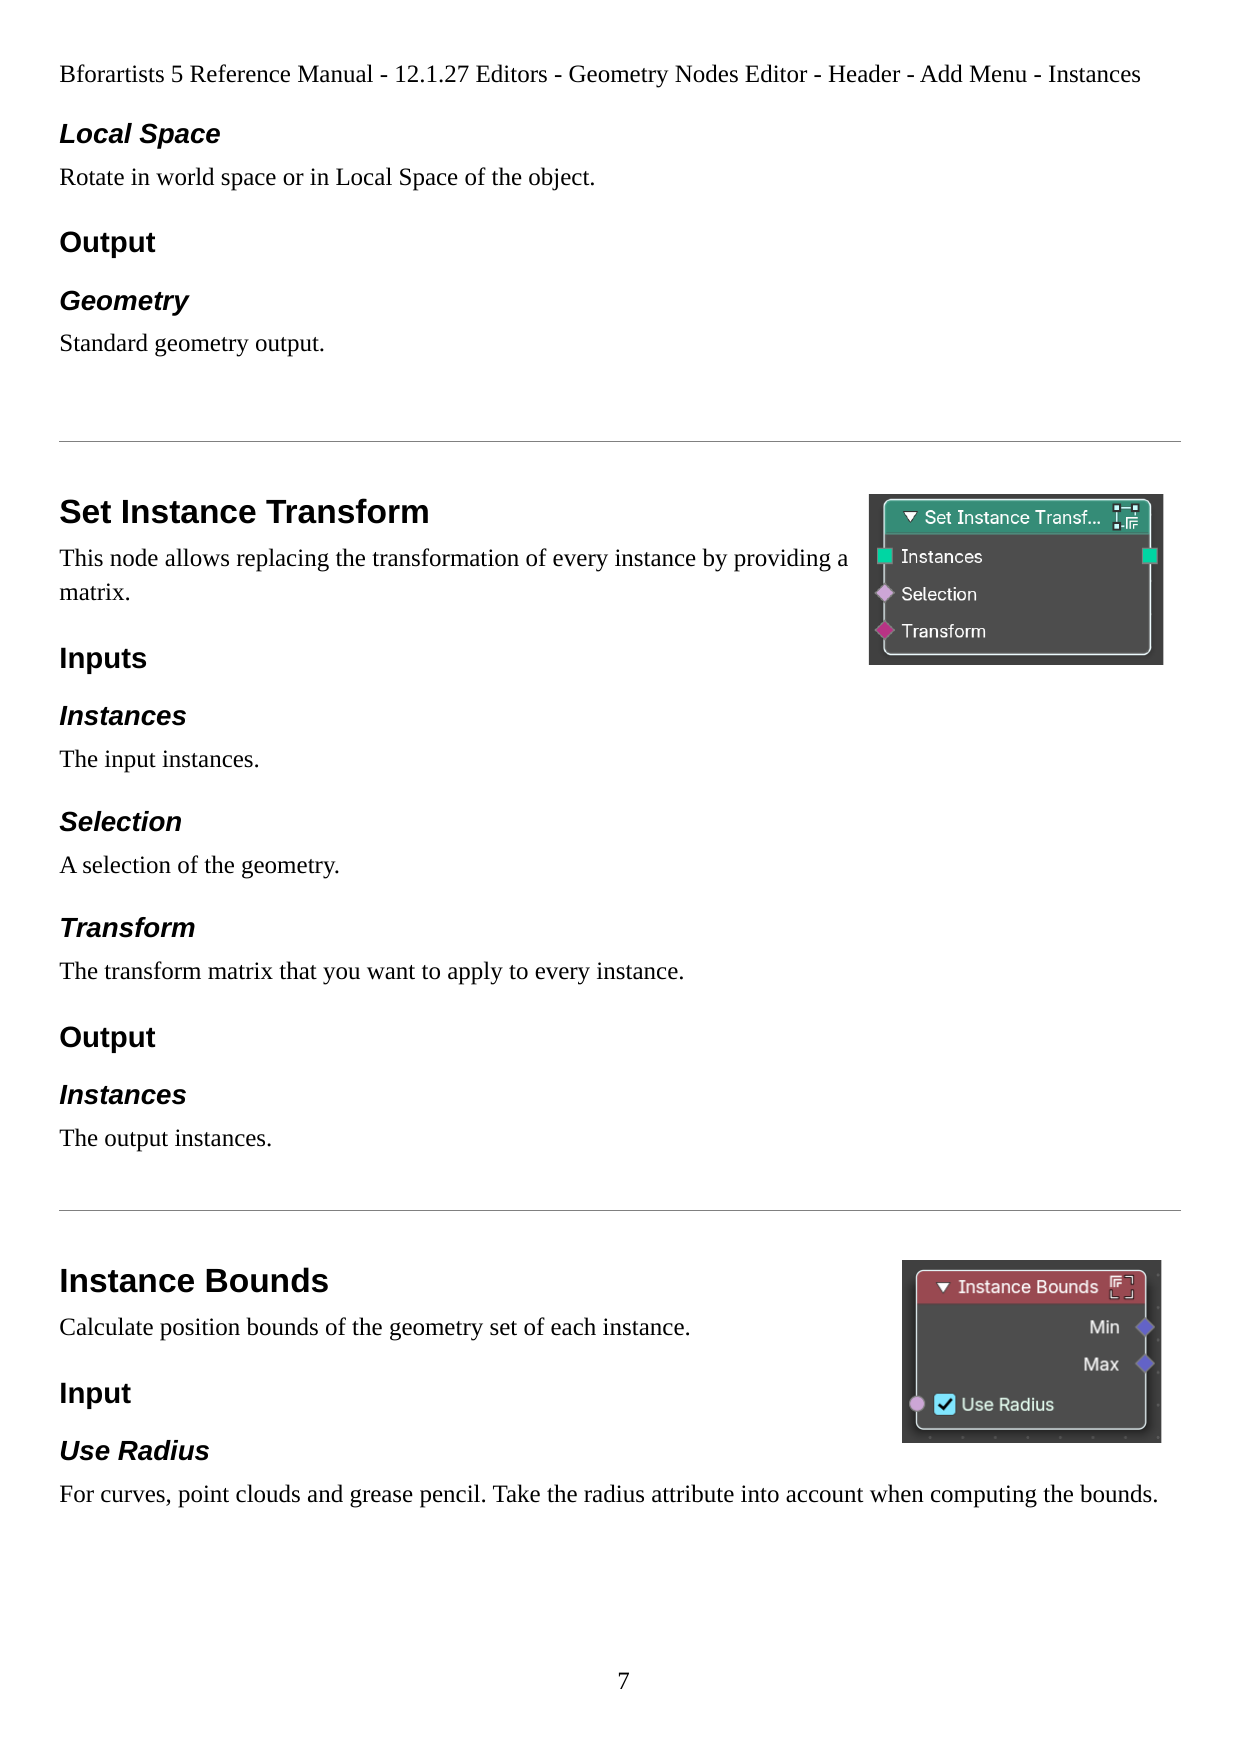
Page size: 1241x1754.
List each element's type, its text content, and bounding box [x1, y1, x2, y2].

subtitle Output [59, 1019, 1181, 1053]
subtitle Set Instance Transform [59, 492, 1181, 530]
subtitle Geometry [59, 284, 1181, 316]
text The output instances. [59, 1123, 1181, 1151]
subtitle [1162, 1261, 1181, 1299]
picture [868, 494, 1164, 665]
text A selection of the geometry. [59, 850, 1181, 879]
subtitle Inputs [59, 641, 1181, 674]
text The input instances. [59, 744, 1181, 773]
subtitle Local Space [59, 117, 1181, 149]
text Standard geometry output. [59, 328, 1181, 357]
picture [902, 1260, 1162, 1443]
text The transform matrix that you want to apply to every instance. [59, 956, 1181, 984]
subtitle Output [59, 225, 1181, 259]
text Calculate position bounds of the geometry set of each instance. [59, 1312, 902, 1341]
subtitle [1162, 1376, 1181, 1409]
text For curves, point clouds and grease pencil. Take the radius attribute into account when computing the bounds. [59, 1479, 1181, 1508]
subtitle Instances [59, 699, 1181, 731]
subtitle Use Radius [59, 1434, 1181, 1466]
subtitle Input [59, 1376, 902, 1409]
subtitle Instance Bounds [59, 1261, 902, 1299]
subtitle Transform [59, 911, 1181, 943]
text Rotate in world space or in Local Space of the object. [59, 162, 1181, 190]
subtitle Instances [59, 1078, 1181, 1110]
subtitle Selection [59, 806, 1181, 837]
text This node allows replacing the transformation of every instance by providing a matrix. [59, 543, 868, 606]
